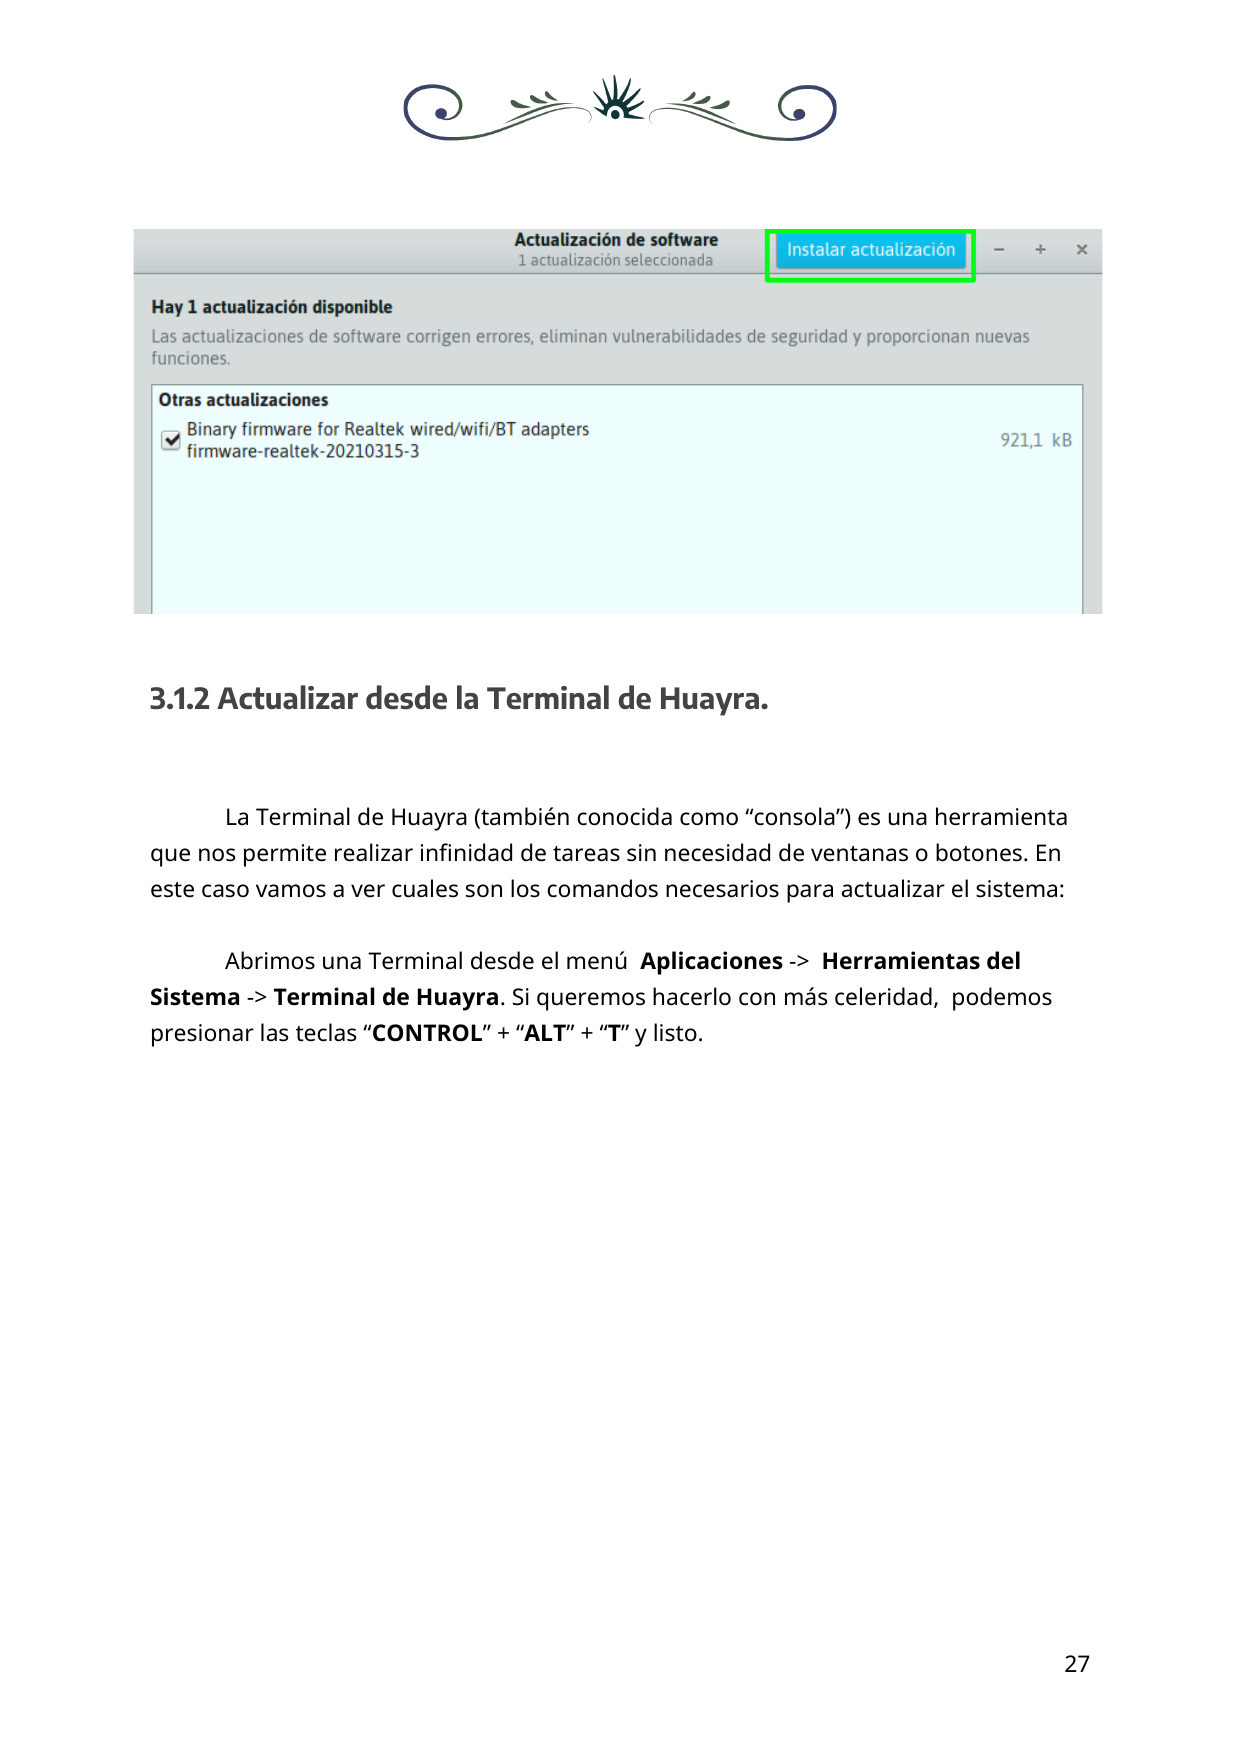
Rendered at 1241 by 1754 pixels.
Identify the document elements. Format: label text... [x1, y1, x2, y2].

picture [133, 229, 1103, 614]
picture [403, 75, 837, 141]
text La Terminal de Huayra (también conocida como “consola”) es una herramienta que nos permite realizar infinidad de tareas sin necesidad de ventanas o botones. En este caso vamos a ver cuales son los comandos necesarios para actualizar el sistema: Abrimos una Terminal desde el menú Aplicaciones -> Herramientas del Sistema -> Terminal de Huayra. Si queremos hacerlo con más celeridad, podemos presionar las teclas “CONTROL” + “ALT” + “T” y listo. [150, 801, 1090, 1084]
subtitle 3.1.2 Actualizar desde la Terminal de Huayra. [150, 679, 1090, 716]
